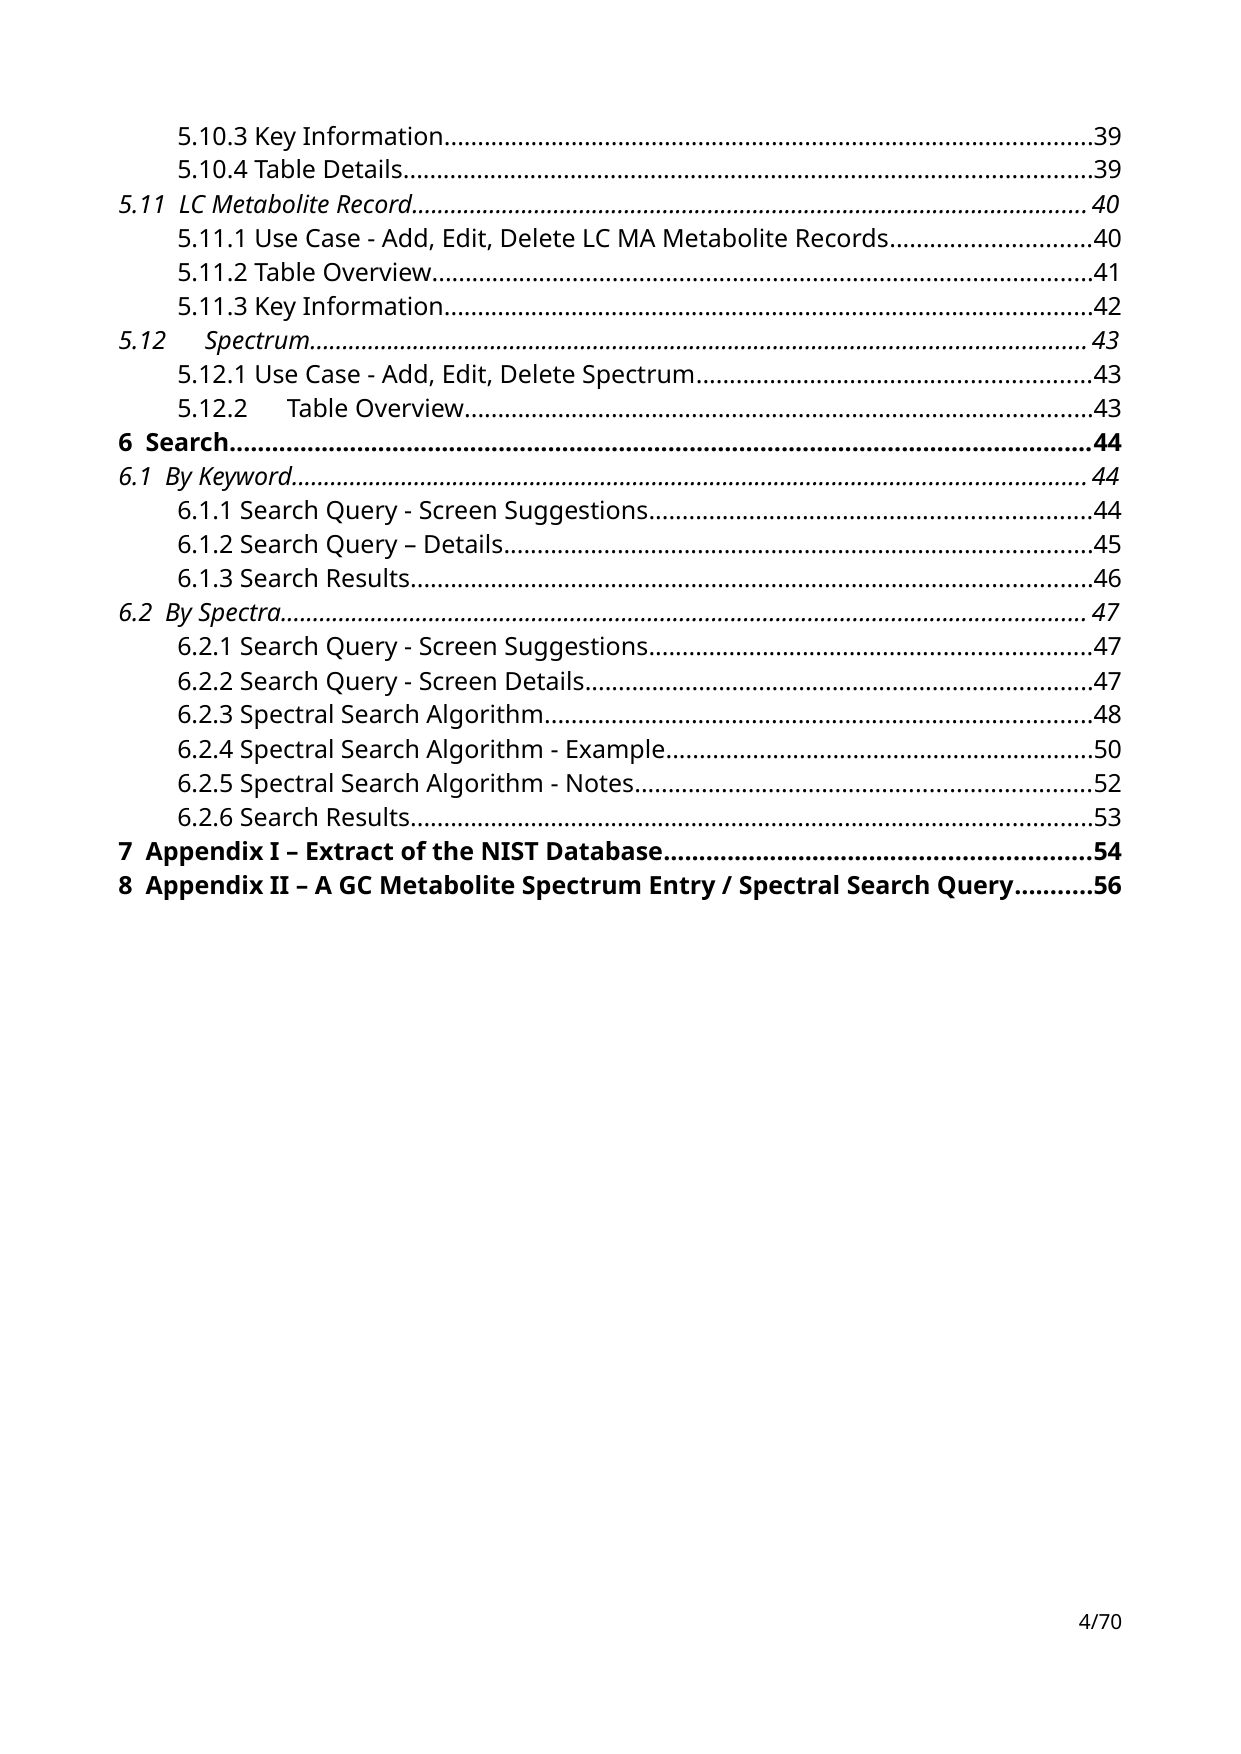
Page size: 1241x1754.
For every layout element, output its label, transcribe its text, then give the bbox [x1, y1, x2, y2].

text 5.12 Spectrum 43 [118, 322, 1122, 357]
text 6.2.1 Search Query - Screen Suggestions 47 [177, 629, 1122, 663]
text 6.1 By Keyword 44 [118, 459, 1122, 493]
text 5.11.3 Key Information 42 [177, 288, 1122, 322]
text 5.10.4 Table Details 39 [177, 152, 1122, 186]
text 6.2.6 Search Results 53 [177, 799, 1122, 833]
text 6.1.2 Search Query – Details 45 [177, 527, 1122, 561]
text 5.11 LC Metabolite Record 40 [118, 186, 1122, 220]
text 5.11.1 Use Case - Add, Edit, Delete LC MA Metabolite Records 40 [177, 220, 1122, 254]
text 5.11.2 Table Overview 41 [177, 254, 1122, 288]
text 5.12.1 Use Case - Add, Edit, Delete Spectrum 43 [177, 357, 1122, 391]
text 5.12.2 Table Overview 43 [177, 391, 1122, 425]
text 8 Appendix II – A GC Metabolite Spectrum Entry / Spectral Search Query 56 [118, 867, 1122, 902]
text 6.1.1 Search Query - Screen Suggestions 44 [177, 493, 1122, 527]
text 6.2.4 Spectral Search Algorithm - Example 50 [177, 731, 1122, 765]
text 6.2.3 Spectral Search Algorithm 48 [177, 697, 1122, 731]
text 6.2 By Spectra 47 [118, 595, 1122, 629]
text 6 Search 44 [118, 425, 1122, 459]
text 7 Appendix I – Extract of the NIST Database 54 [118, 833, 1122, 867]
text 5.10.3 Key Information 39 [177, 118, 1122, 152]
text 6.2.5 Spectral Search Algorithm - Notes 52 [177, 765, 1122, 799]
text 6.1.3 Search Results 46 [177, 561, 1122, 595]
text 6.2.2 Search Query - Screen Details 47 [177, 663, 1122, 697]
